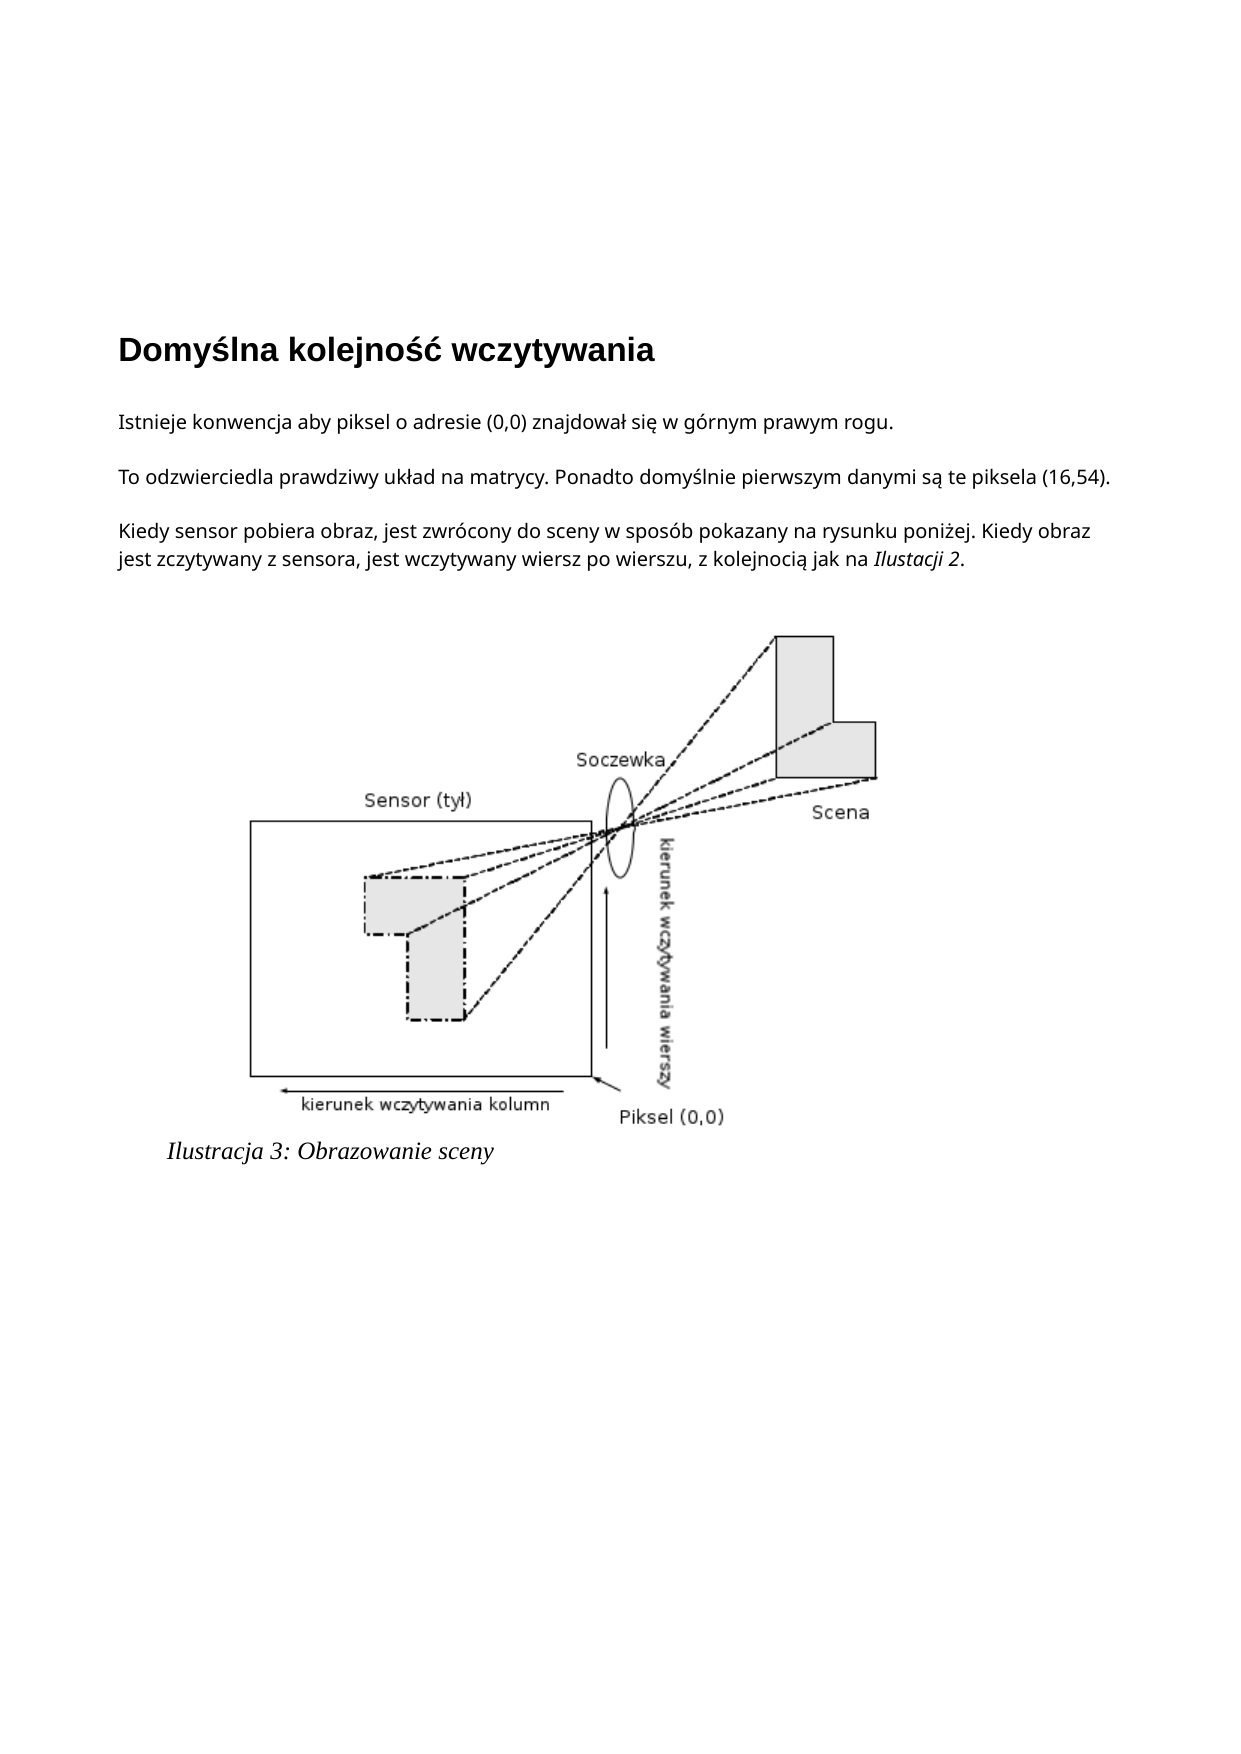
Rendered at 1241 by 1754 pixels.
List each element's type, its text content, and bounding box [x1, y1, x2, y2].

text Kiedy sensor pobiera obraz, jest zwrócony do sceny w sposób pokazany na rysunku poniżej. Kiedy obraz jest zczytywany z sensora, jest wczytywany wiersz po wierszu, z kolejnocią jak na Ilustacji 2. [118, 518, 1122, 572]
text To odzwierciedla prawdziwy układ na matrycy. Ponadto domyślnie pierwszym danymi są te piksela (16,54). [118, 463, 1122, 490]
picture [166, 615, 929, 1136]
text Istnieje konwencja aby piksel o adresie (0,0) znajdował się w górnym prawym rogu. [118, 408, 1122, 436]
subtitle Domyślna kolejność wczytywania [118, 330, 1122, 369]
text Ilustracja 3: Obrazowanie sceny [167, 1136, 929, 1165]
